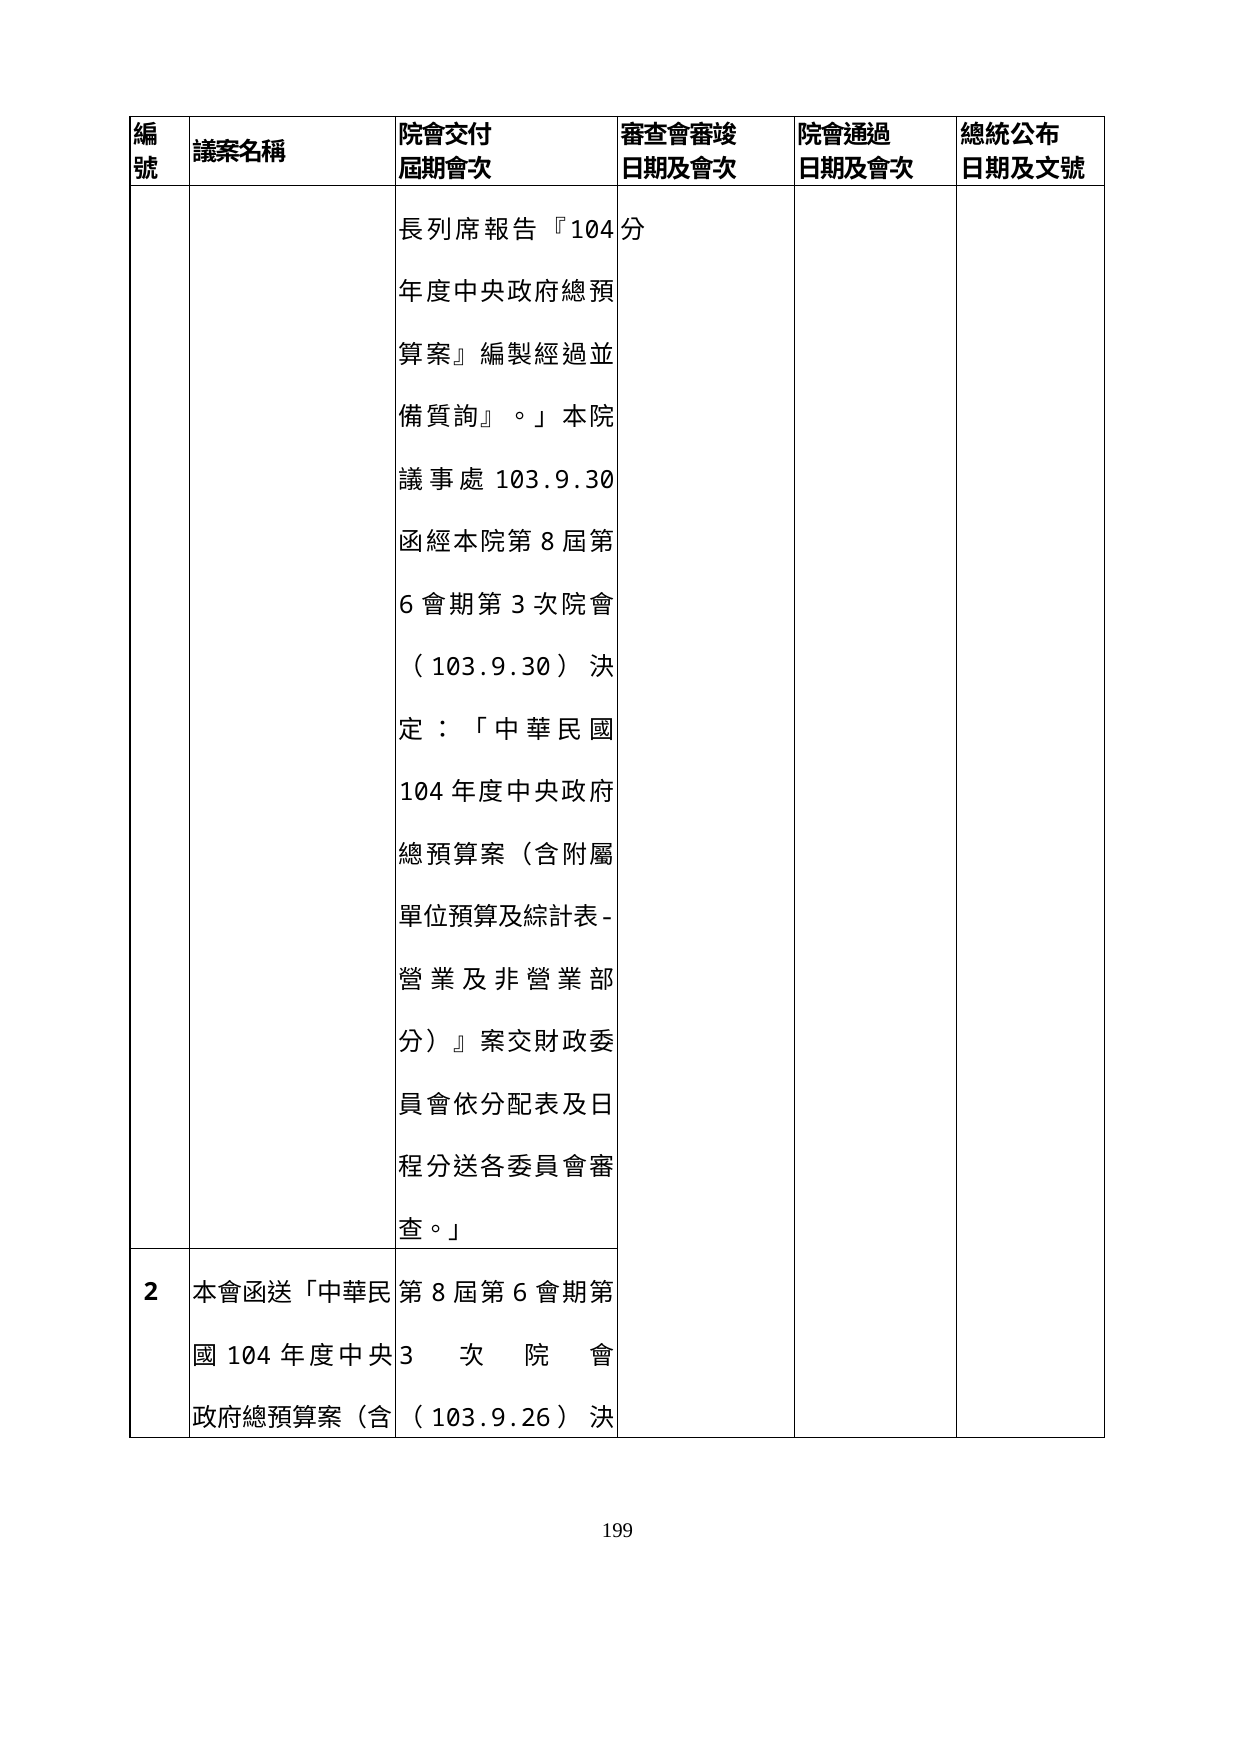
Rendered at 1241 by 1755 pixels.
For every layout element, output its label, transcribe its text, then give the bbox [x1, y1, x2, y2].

table_cell [131, 1249, 189, 1437]
table_header 院會交付 屆期會次 [396, 117, 617, 185]
table_cell 本會函送「中華民國104年度中央政府總預算案（含 [190, 1249, 395, 1437]
table_cell 長列席報告『104年度中央政府總預算案』編製經過並備質詢』。」本院議事處103.9.30函經本院第8屆第6會期第3次院會（103.9.30）決定：「中華民國104年度中央政府總預算案（含附屬單位預算及綜計表-營業及非營業部分）』案交財政委員會依分配表及日程分送各委員會審查。」 [396, 186, 617, 1248]
table_cell [190, 186, 395, 1248]
table_cell [957, 186, 1104, 1437]
table_header 審查會審竣 日期及會次 [618, 117, 794, 185]
table_header 議案名稱 [190, 117, 395, 185]
table_cell 分 [618, 186, 794, 1437]
table_cell 第8屆第6會期第3次院會（103.9.26）決 [396, 1249, 617, 1437]
table_cell [131, 186, 189, 1248]
table_header 院會通過 日期及會次 [795, 117, 956, 185]
table_header 編 號 [131, 117, 189, 185]
table_cell [795, 186, 956, 1437]
table_header 總統公布 日期及文號 [957, 117, 1104, 185]
